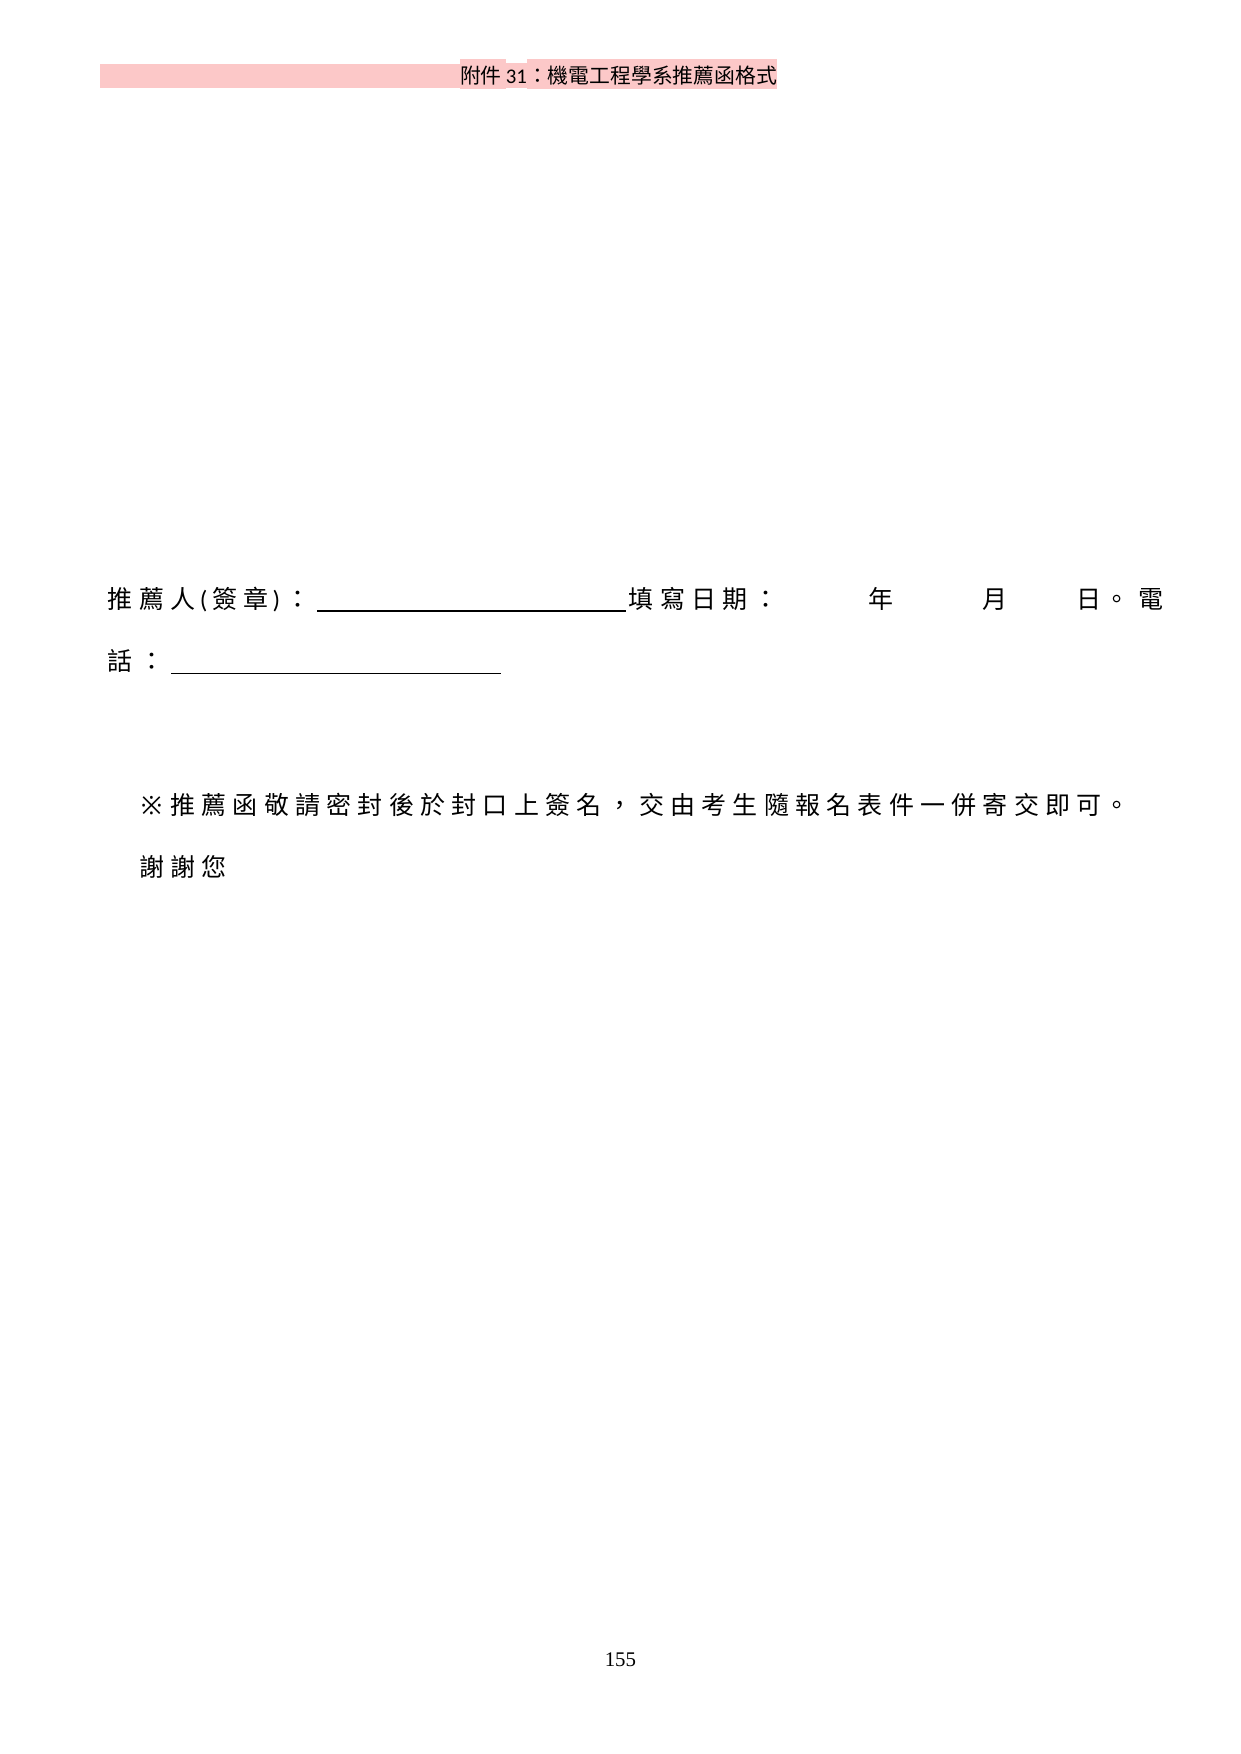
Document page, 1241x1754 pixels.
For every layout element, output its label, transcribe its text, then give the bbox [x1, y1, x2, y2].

text ※推薦函敬請密封後於封口上簽名，交由考生隨報名表件一併寄交即可。謝謝您 [129, 762, 1136, 887]
text 推薦人(簽章)： 填寫日期： 年 月 日。電話： [104, 556, 1171, 681]
